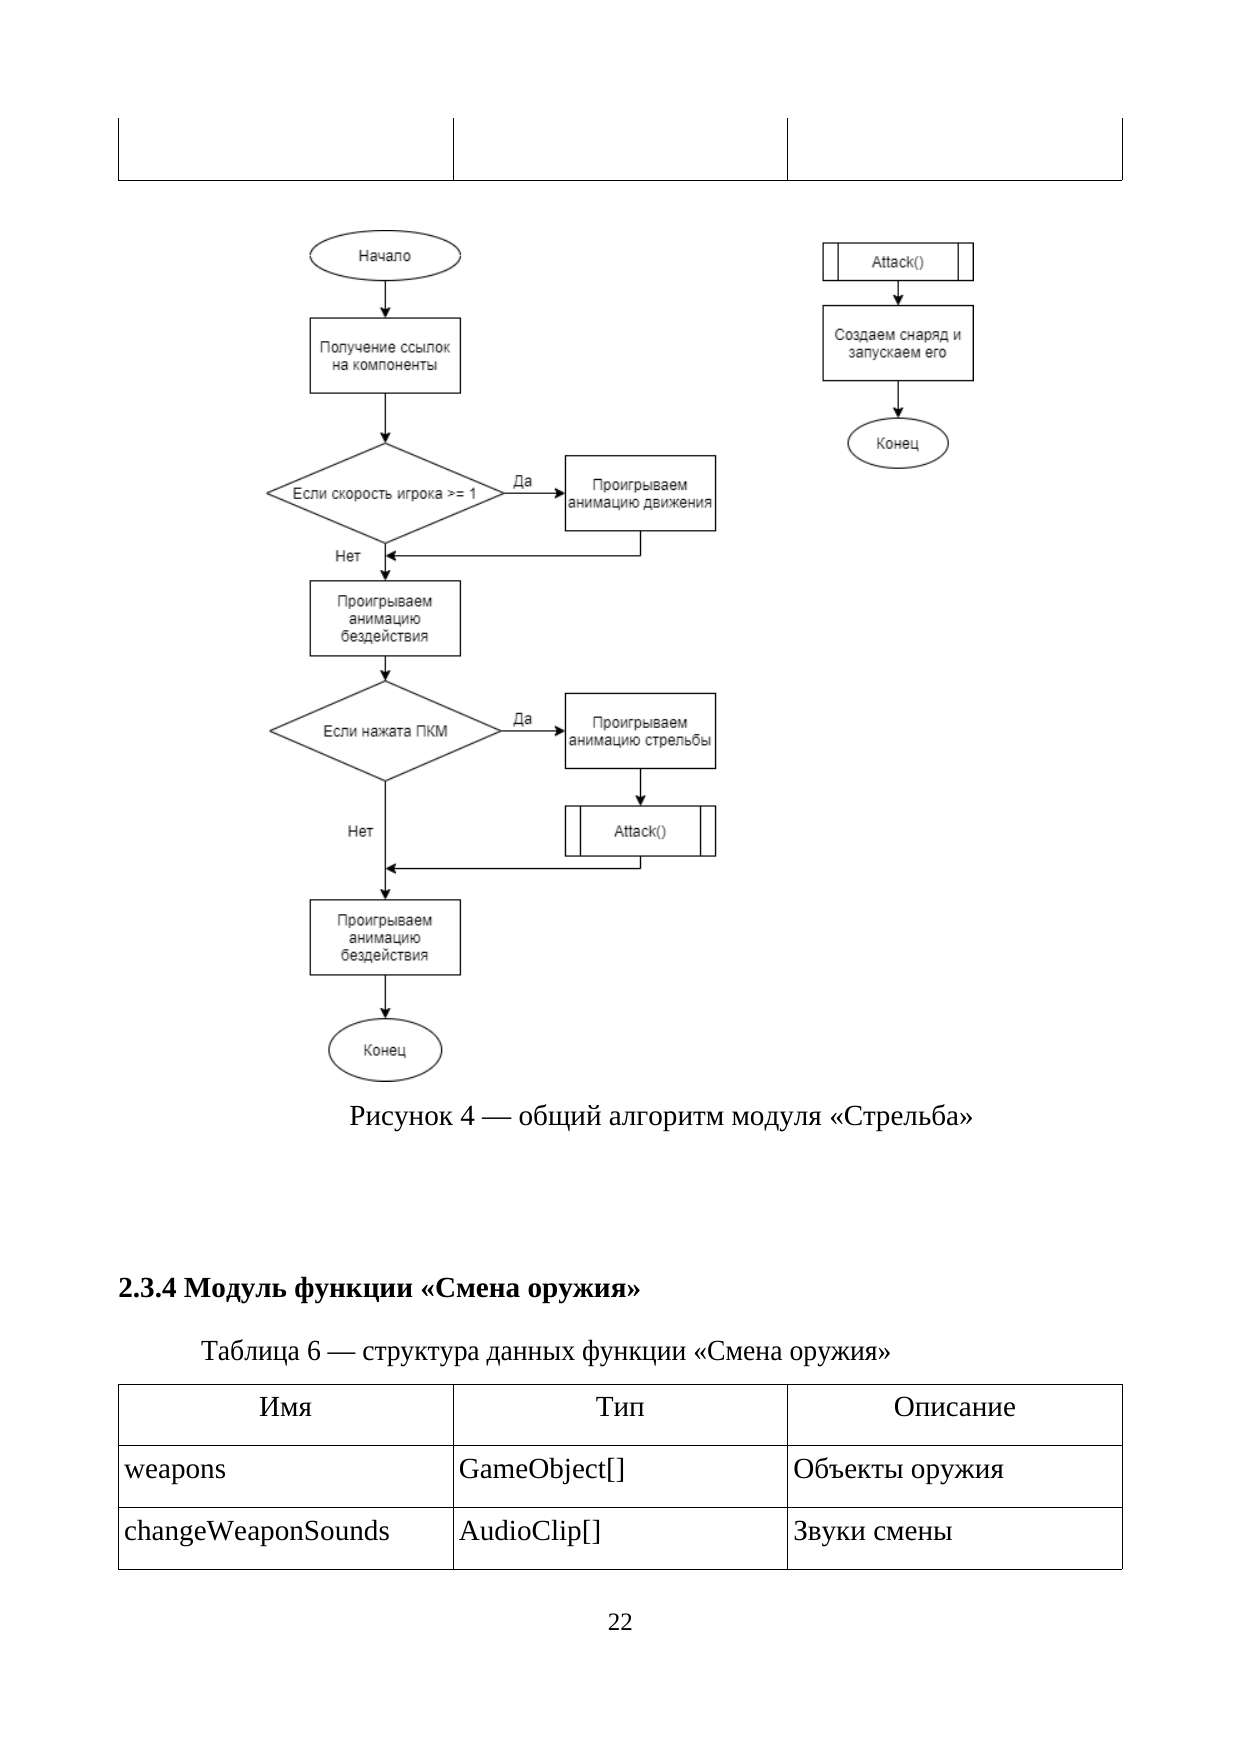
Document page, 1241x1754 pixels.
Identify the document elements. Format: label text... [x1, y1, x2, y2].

text Рисунок 4 — общий алгоритм модуля «Стрельба» [118, 1082, 1122, 1132]
picture [266, 230, 974, 1082]
table_cell Звуки смены [788, 1508, 1122, 1569]
table_header Тип [454, 1385, 787, 1445]
table_cell [454, 118, 787, 180]
table_header Описание [788, 1385, 1122, 1445]
table_cell Объекты оружия [788, 1446, 1122, 1507]
subtitle Таблица 6 — структура данных функции «Смена оружия» [118, 1333, 1122, 1367]
table_cell [788, 118, 1122, 180]
table_cell weapons [119, 1446, 453, 1507]
table_header Имя [119, 1385, 453, 1445]
table_cell [119, 118, 453, 180]
table_cell AudioClip[] [454, 1508, 787, 1569]
table_cell GameObject[] [454, 1446, 787, 1507]
subtitle 2.3.4 Модуль функции «Смена оружия» [118, 1270, 1122, 1303]
table_cell changeWeaponSounds [119, 1508, 453, 1569]
